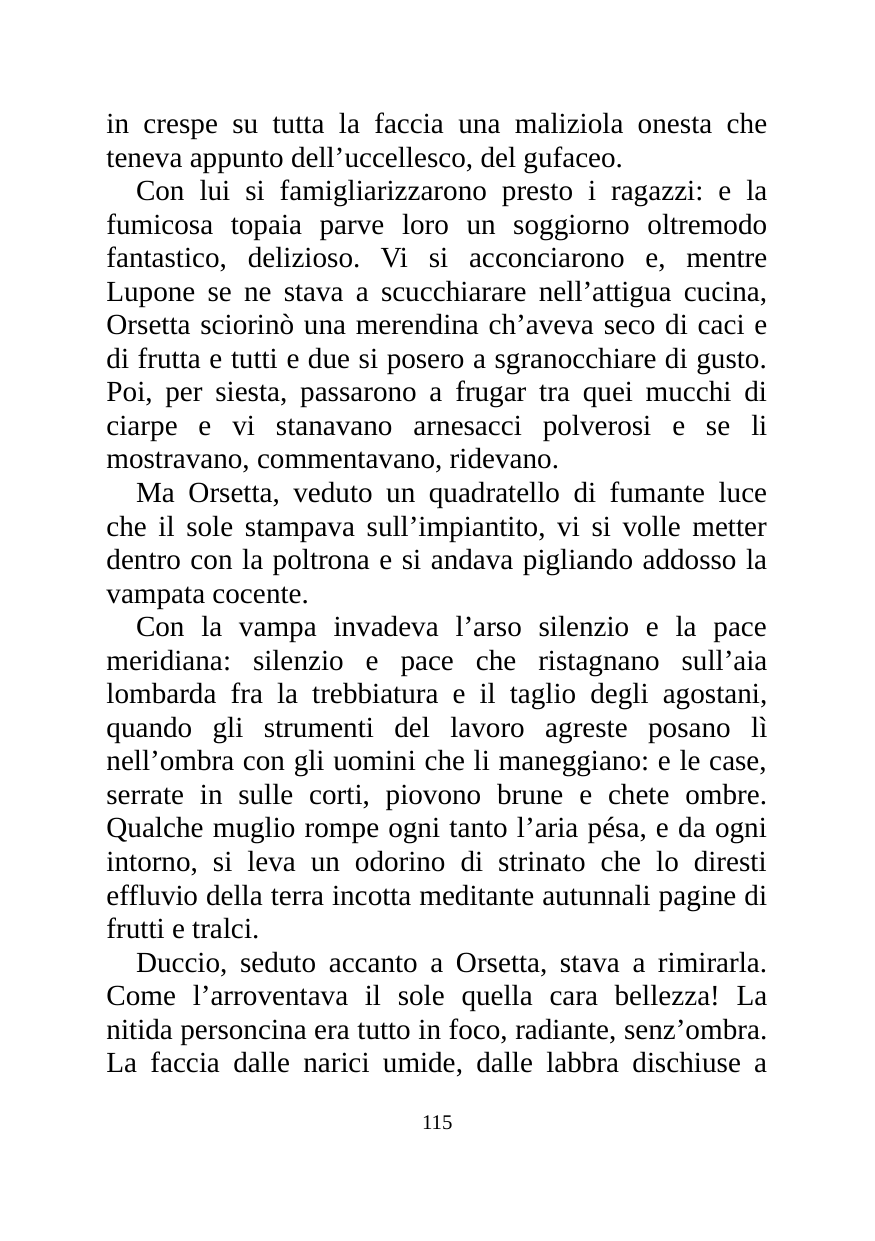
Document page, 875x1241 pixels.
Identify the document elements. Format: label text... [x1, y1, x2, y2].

text Con la vampa invadeva l’arso silenzio e la pace meridiana: silenzio e pace che ristagnano sull’aia lombarda fra la trebbiatura e il taglio degli agostani, quando gli strumenti del lavoro agreste posano lì nell’ombra con gli uomini che li maneggiano: e le case, serrate in sulle corti, piovono brune e chete ombre. Qualche muglio rompe ogni tanto l’aria pésa, e da ogni intorno, si leva un odorino di strinato che lo diresti effluvio della terra incotta meditante autunnali pagine di frutti e tralci. [106, 609, 768, 945]
text Ma Orsetta, veduto un quadratello di fumante luce che il sole stampava sull’impiantito, vi si volle metter dentro con la poltrona e si andava pigliando addosso la vampata cocente. [106, 475, 768, 609]
text in crespe su tutta la faccia una maliziola onesta che teneva appunto dell’uccellesco, del gufaceo. [106, 106, 768, 173]
text Duccio, seduto accanto a Orsetta, stava a rimirarla. Come l’arroventava il sole quella cara bellezza! La nitida personcina era tutto in foco, radiante, senz’ombra. La faccia dalle narici umide, dalle labbra dischiuse a [106, 945, 768, 1079]
text Con lui si famigliarizzarono presto i ragazzi: e la fumicosa topaia parve loro un soggiorno oltremodo fantastico, delizioso. Vi si acconciarono e, mentre Lupone se ne stava a scucchiarare nell’attigua cucina, Orsetta sciorinò una merendina ch’aveva seco di caci e di frutta e tutti e due si posero a sgranocchiare di gusto. Poi, per siesta, passarono a frugar tra quei mucchi di ciarpe e vi stanavano arnesacci polverosi e se li mostravano, commentavano, ridevano. [106, 173, 768, 475]
